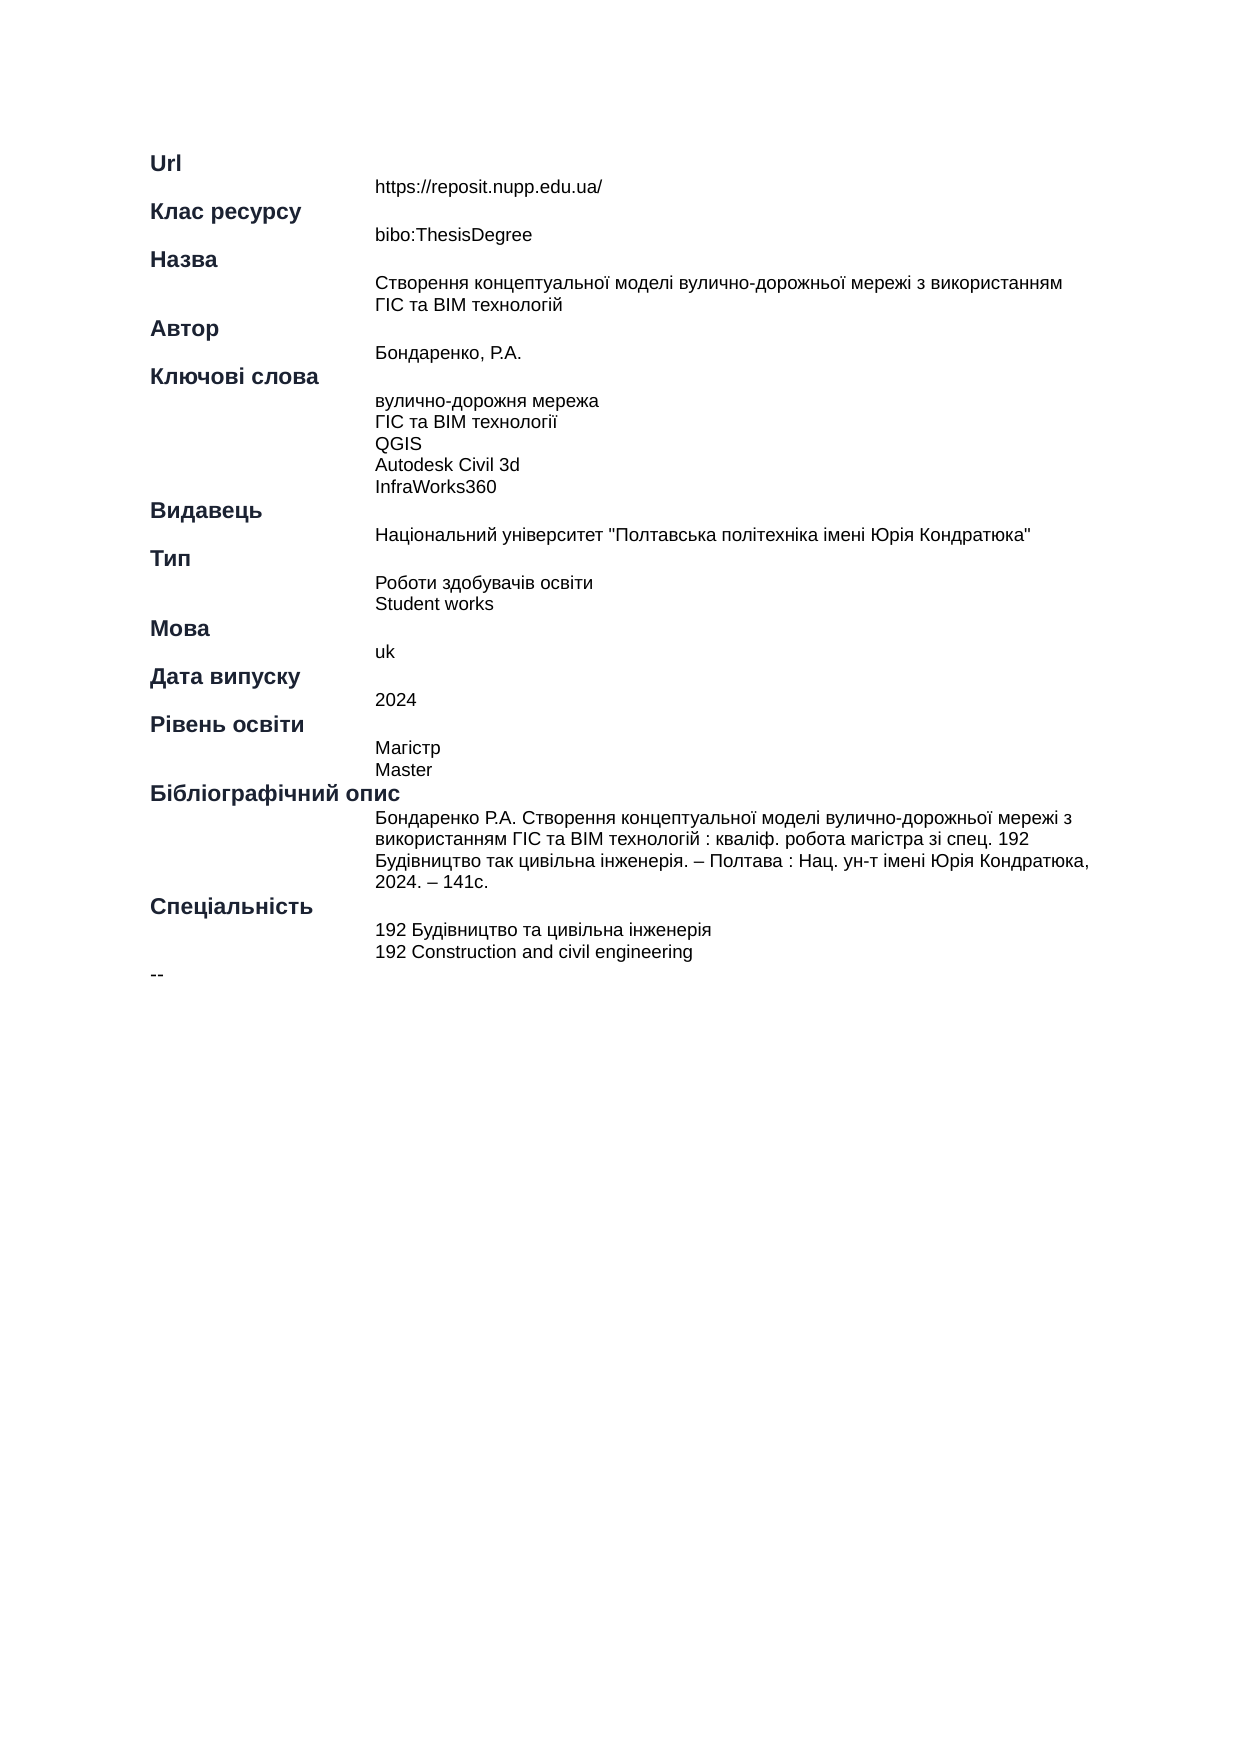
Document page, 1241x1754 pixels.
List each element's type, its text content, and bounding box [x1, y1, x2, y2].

text Назва [150, 246, 1090, 272]
text Master [375, 758, 1090, 780]
text 192 Будівництво та цивільна інженерія [375, 919, 1090, 941]
text Автор [150, 315, 1090, 342]
text -- [150, 962, 1090, 986]
text Мова [150, 615, 1090, 641]
text Бібліографічний опис [150, 780, 1090, 806]
text Клас ресурсу [150, 198, 1090, 224]
text Магістр [375, 737, 1090, 758]
text Student works [375, 593, 1090, 615]
text Autodesk Civil 3d [375, 454, 1090, 476]
text Спеціальність [150, 893, 1090, 919]
text uk [375, 641, 1090, 663]
text Бондаренко Р.А. Створення концептуальної моделі вулично-дорожньої мережі з використанням ГІС та ВІМ технологій : кваліф. робота магістра зі спец. 192 Будівництво так цивільна інженерія. – Полтава : Нац. ун-т імені Юрія Кондратюка, 2024. – 141с. [375, 806, 1090, 893]
text InfraWorks360 [375, 476, 1090, 497]
text Ключові слова [150, 363, 1090, 389]
text Дата випуску [150, 663, 1090, 689]
text QGIS [375, 433, 1090, 454]
text Національний університет "Полтавська політехніка імені Юрія Кондратюка" [375, 524, 1090, 545]
text https://reposit.nupp.edu.ua/ [375, 176, 1090, 198]
text Роботи здобувачів освіти [375, 572, 1090, 593]
text Рівень освіти [150, 711, 1090, 737]
text ГІС та ВІМ технології [375, 411, 1090, 433]
text Створення концептуальної моделі вулично-дорожньої мережі з використанням ГІС та ВІМ технологій [375, 272, 1090, 315]
text Видавець [150, 497, 1090, 524]
text Бондаренко, Р.А. [375, 342, 1090, 363]
text вулично-дорожня мережа [375, 389, 1090, 411]
text Url [150, 150, 1090, 176]
text 2024 [375, 689, 1090, 711]
text 192 Construction and civil engineering [375, 941, 1090, 962]
text bibo:ThesisDegree [375, 224, 1090, 246]
text Тип [150, 545, 1090, 572]
